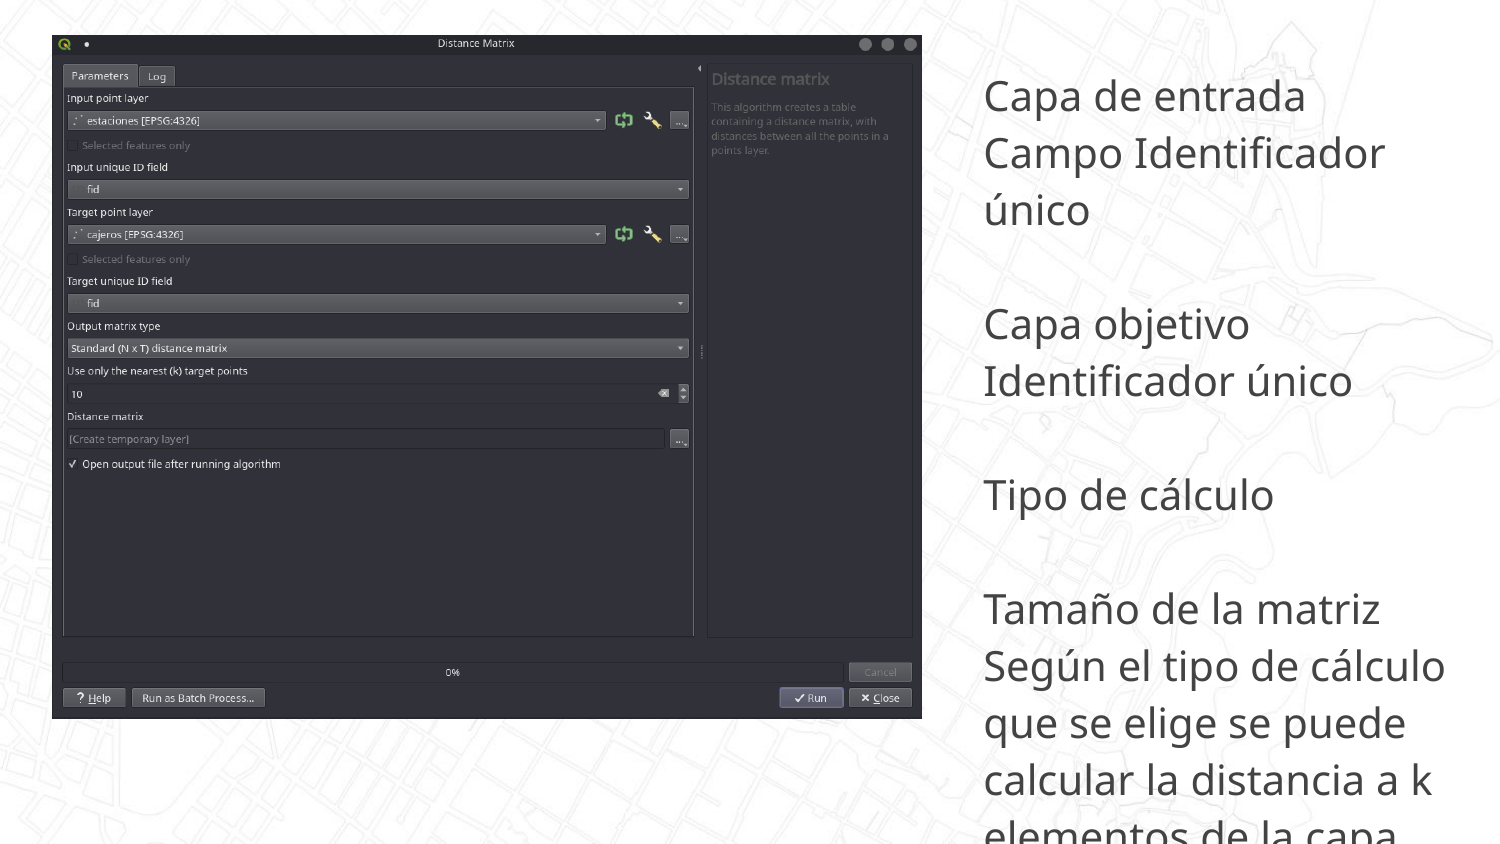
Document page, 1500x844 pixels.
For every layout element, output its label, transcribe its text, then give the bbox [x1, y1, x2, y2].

picture [1150, 832, 1163, 844]
picture [1085, 832, 1097, 839]
picture [1047, 832, 1058, 844]
text_box Capa de entrada Campo Identificador único Capa objetivo Identificador único Tipo de cálculo Tamaño de la matriz Según el tipo de cálculo que se elige se puede calcular la distancia a k elementos de la capa objetivo [968, 59, 1465, 828]
picture [1206, 832, 1218, 844]
picture [1061, 832, 1072, 844]
picture [1137, 828, 1219, 844]
picture [1110, 832, 1122, 844]
picture [989, 832, 1001, 839]
picture [1355, 832, 1368, 844]
picture [1013, 828, 1133, 844]
picture [0, 0, 1500, 844]
picture [1231, 832, 1243, 839]
picture [1222, 828, 1264, 844]
picture [1023, 832, 1035, 839]
